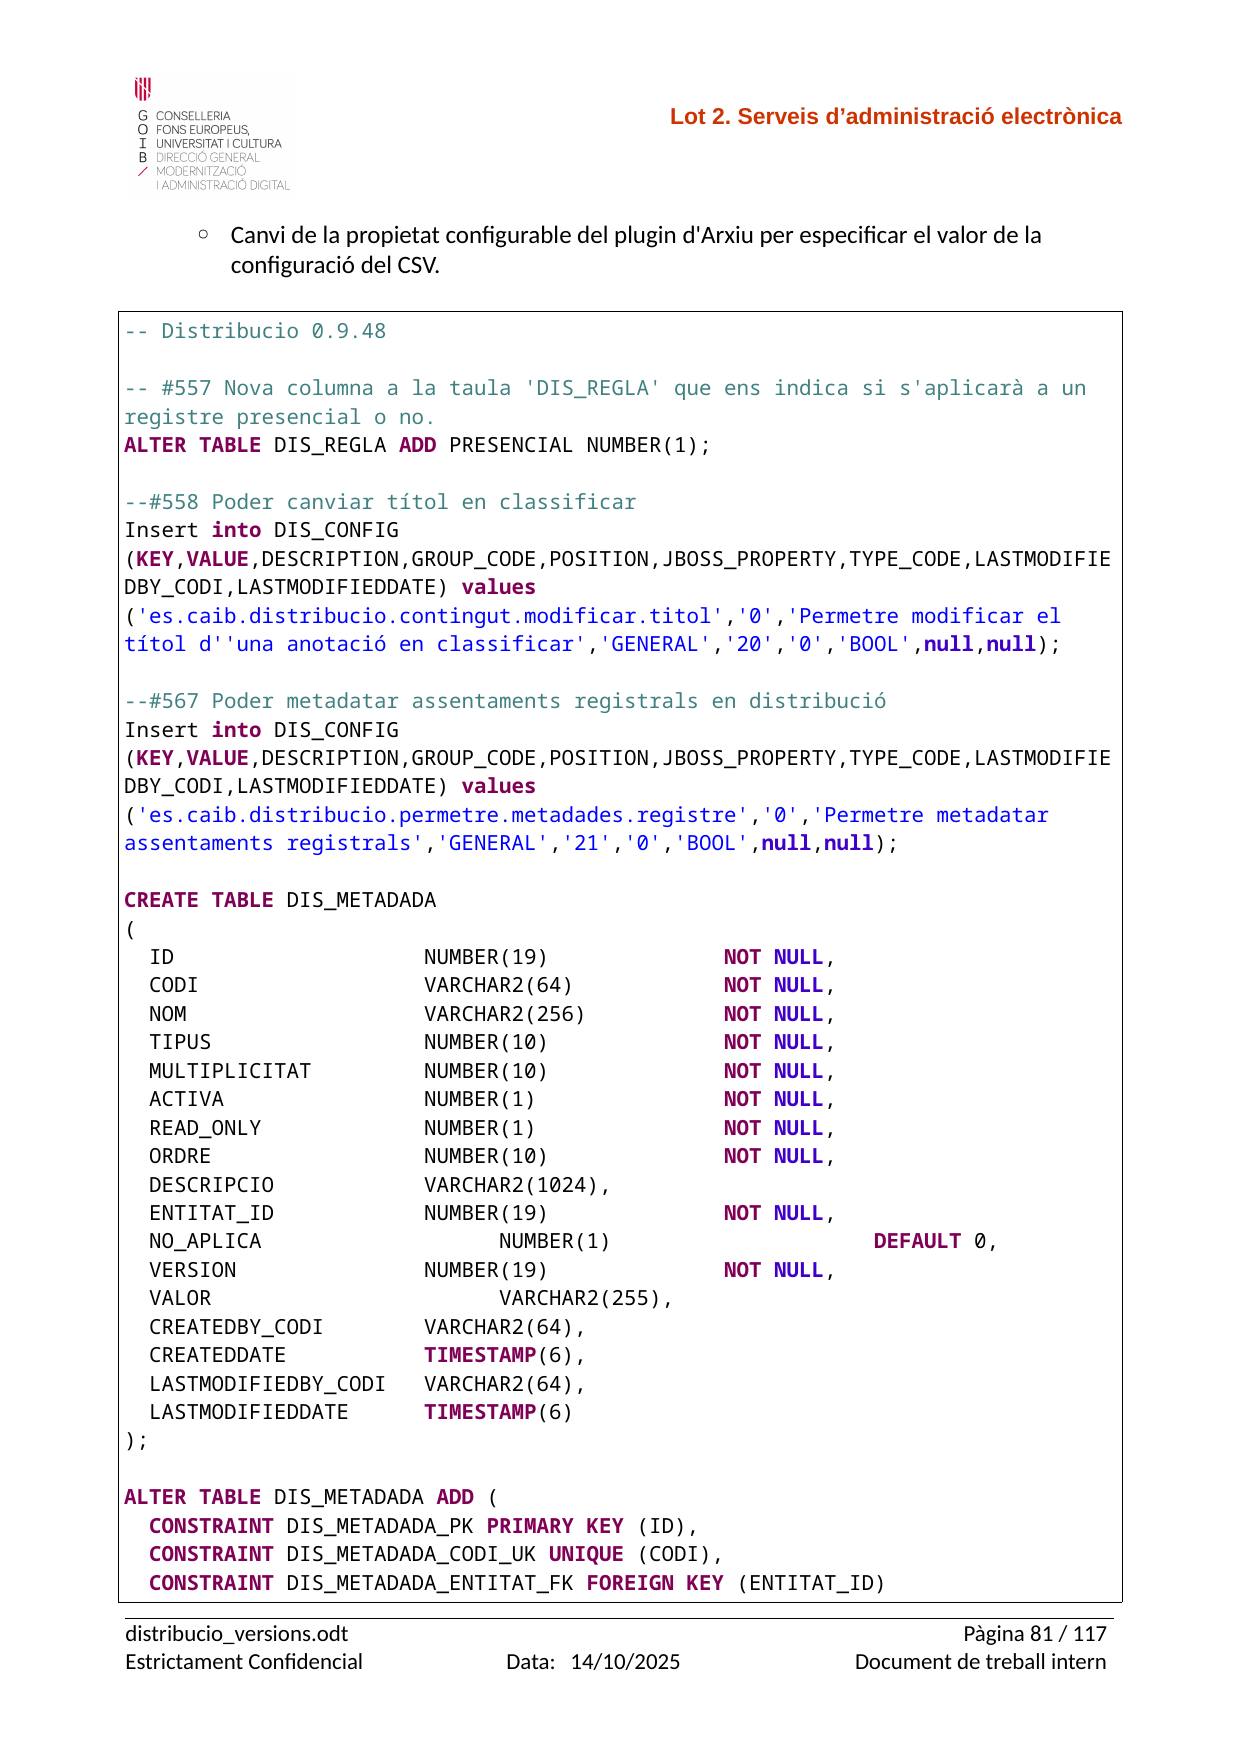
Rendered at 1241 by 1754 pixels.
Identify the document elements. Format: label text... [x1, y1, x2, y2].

picture [126, 70, 299, 197]
table_header -- Distribucio 0.9.48 -- #557 Nova columna a la taula 'DIS_REGLA' que ens indica si s'aplicarà a un registre presencial o no. ALTER TABLE DIS_REGLA ADD PRESENCIAL NUMBER(1); --#558 Poder canviar títol en classificar Insert into DIS_CONFIG (KEY,VALUE,DESCRIPTION,GROUP_CODE,POSITION,JBOSS_PROPERTY,TYPE_CODE,LASTMODIFIEDBY_CODI,LASTMODIFIEDDATE) values ('es.caib.distribucio.contingut.modificar.titol','0','Permetre modificar el títol d''una anotació en classificar','GENERAL','20','0','BOOL',null,null); --#567 Poder metadatar assentaments registrals en distribució Insert into DIS_CONFIG (KEY,VALUE,DESCRIPTION,GROUP_CODE,POSITION,JBOSS_PROPERTY,TYPE_CODE,LASTMODIFIEDBY_CODI,LASTMODIFIEDDATE) values ('es.caib.distribucio.permetre.metadades.registre','0','Permetre metadatar assentaments registrals','GENERAL','21','0','BOOL',null,null); CREATE TABLE DIS_METADADA ( ID NUMBER(19) NOT NULL, CODI VARCHAR2(64) NOT NULL, NOM VARCHAR2(256) NOT NULL, TIPUS NUMBER(10) NOT NULL, MULTIPLICITAT NUMBER(10) NOT NULL, ACTIVA NUMBER(1) NOT NULL, READ_ONLY NUMBER(1) NOT NULL, ORDRE NUMBER(10) NOT NULL, DESCRIPCIO VARCHAR2(1024), ENTITAT_ID NUMBER(19) NOT NULL, NO_APLICA NUMBER(1) DEFAULT 0, VERSION NUMBER(19) NOT NULL, VALOR VARCHAR2(255), CREATEDBY_CODI VARCHAR2(64), CREATEDDATE TIMESTAMP(6), LASTMODIFIEDBY_CODI VARCHAR2(64), LASTMODIFIEDDATE TIMESTAMP(6) ); ALTER TABLE DIS_METADADA ADD ( CONSTRAINT DIS_METADADA_PK PRIMARY KEY (ID), CONSTRAINT DIS_METADADA_CODI_UK UNIQUE (CODI), CONSTRAINT DIS_METADADA_ENTITAT_FK FOREIGN KEY (ENTITAT_ID) [119, 312, 1122, 1602]
list Canvi de la propietat configurable del plugin d'Arxiu per especificar el valor de la configuració del CSV. [193, 219, 1122, 280]
